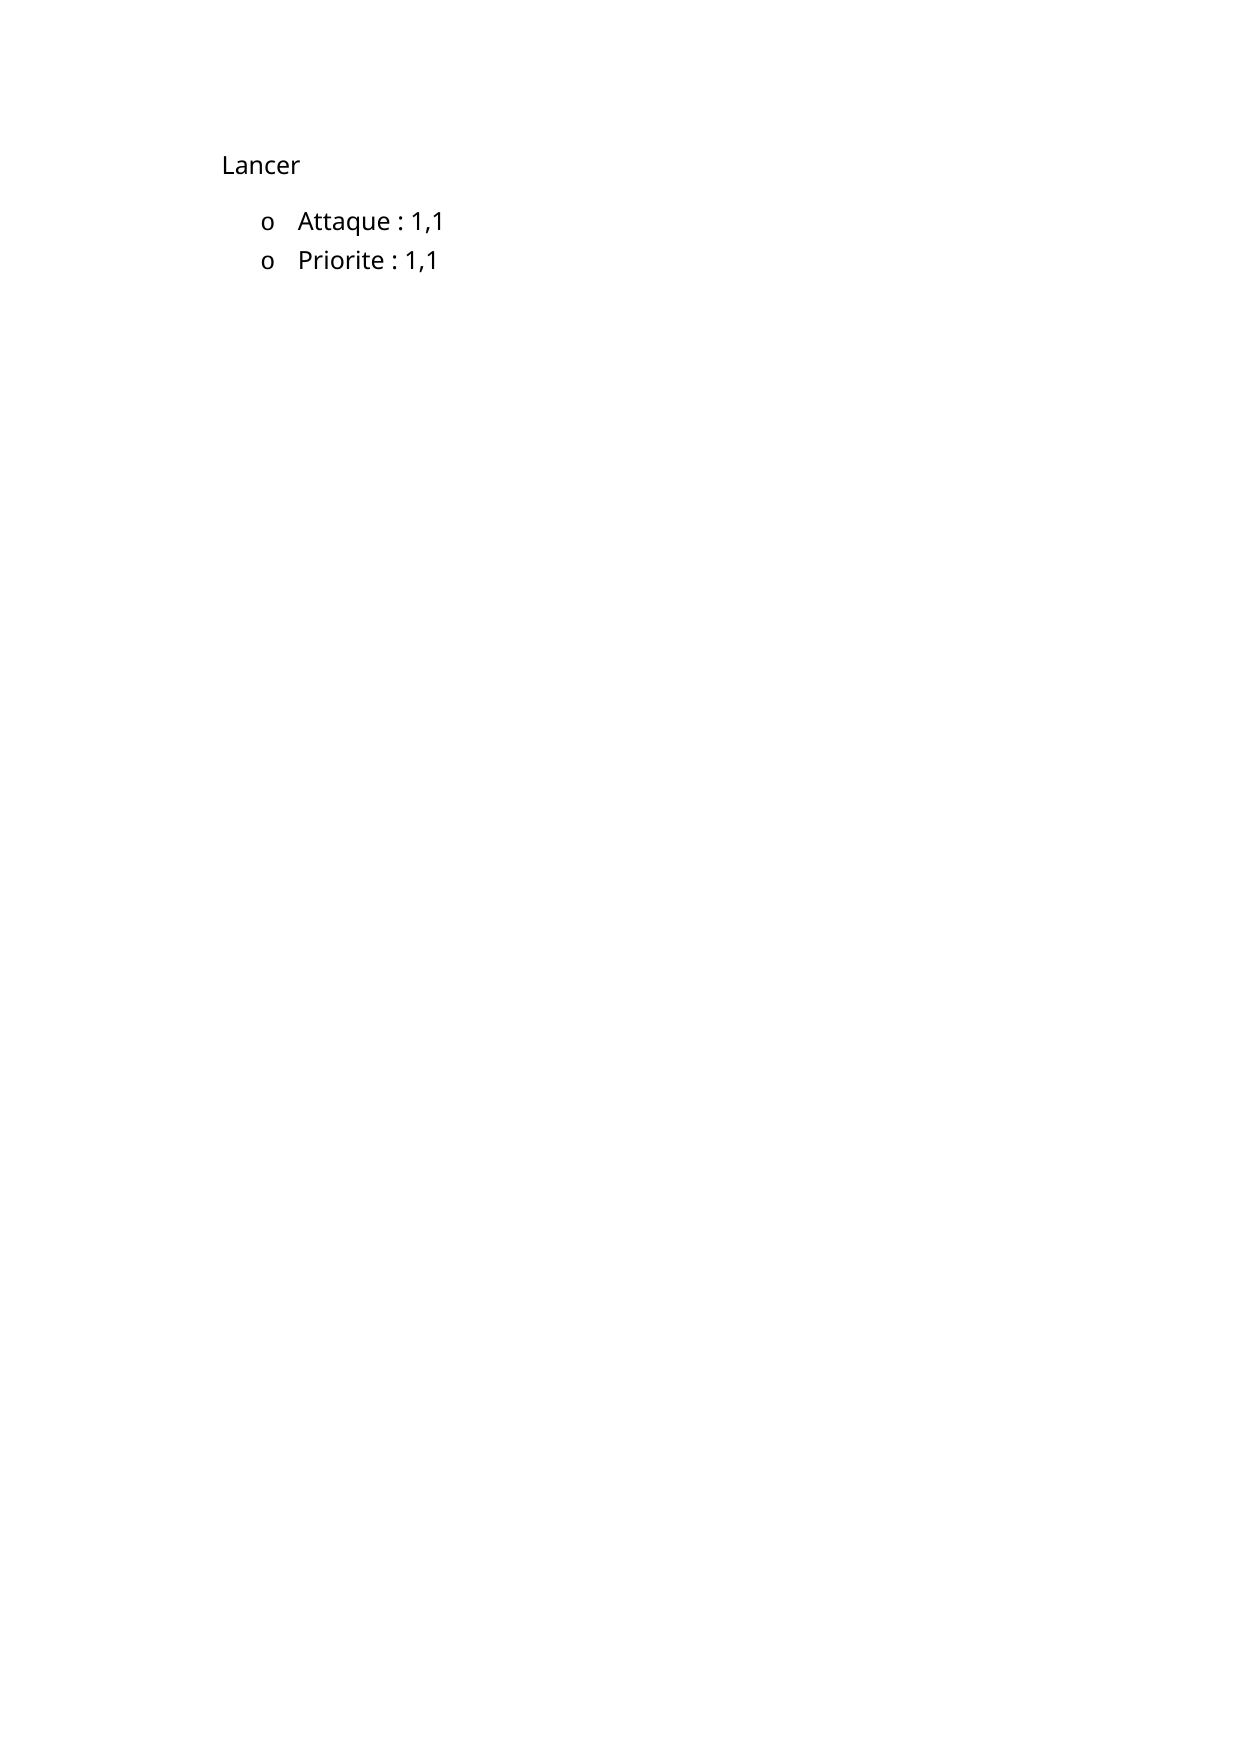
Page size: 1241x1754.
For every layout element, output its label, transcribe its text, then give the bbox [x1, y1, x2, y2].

list Attaque : 1,1 [260, 203, 1093, 238]
text Lancer [221, 148, 1093, 182]
list Priorite : 1,1 [260, 243, 1093, 277]
